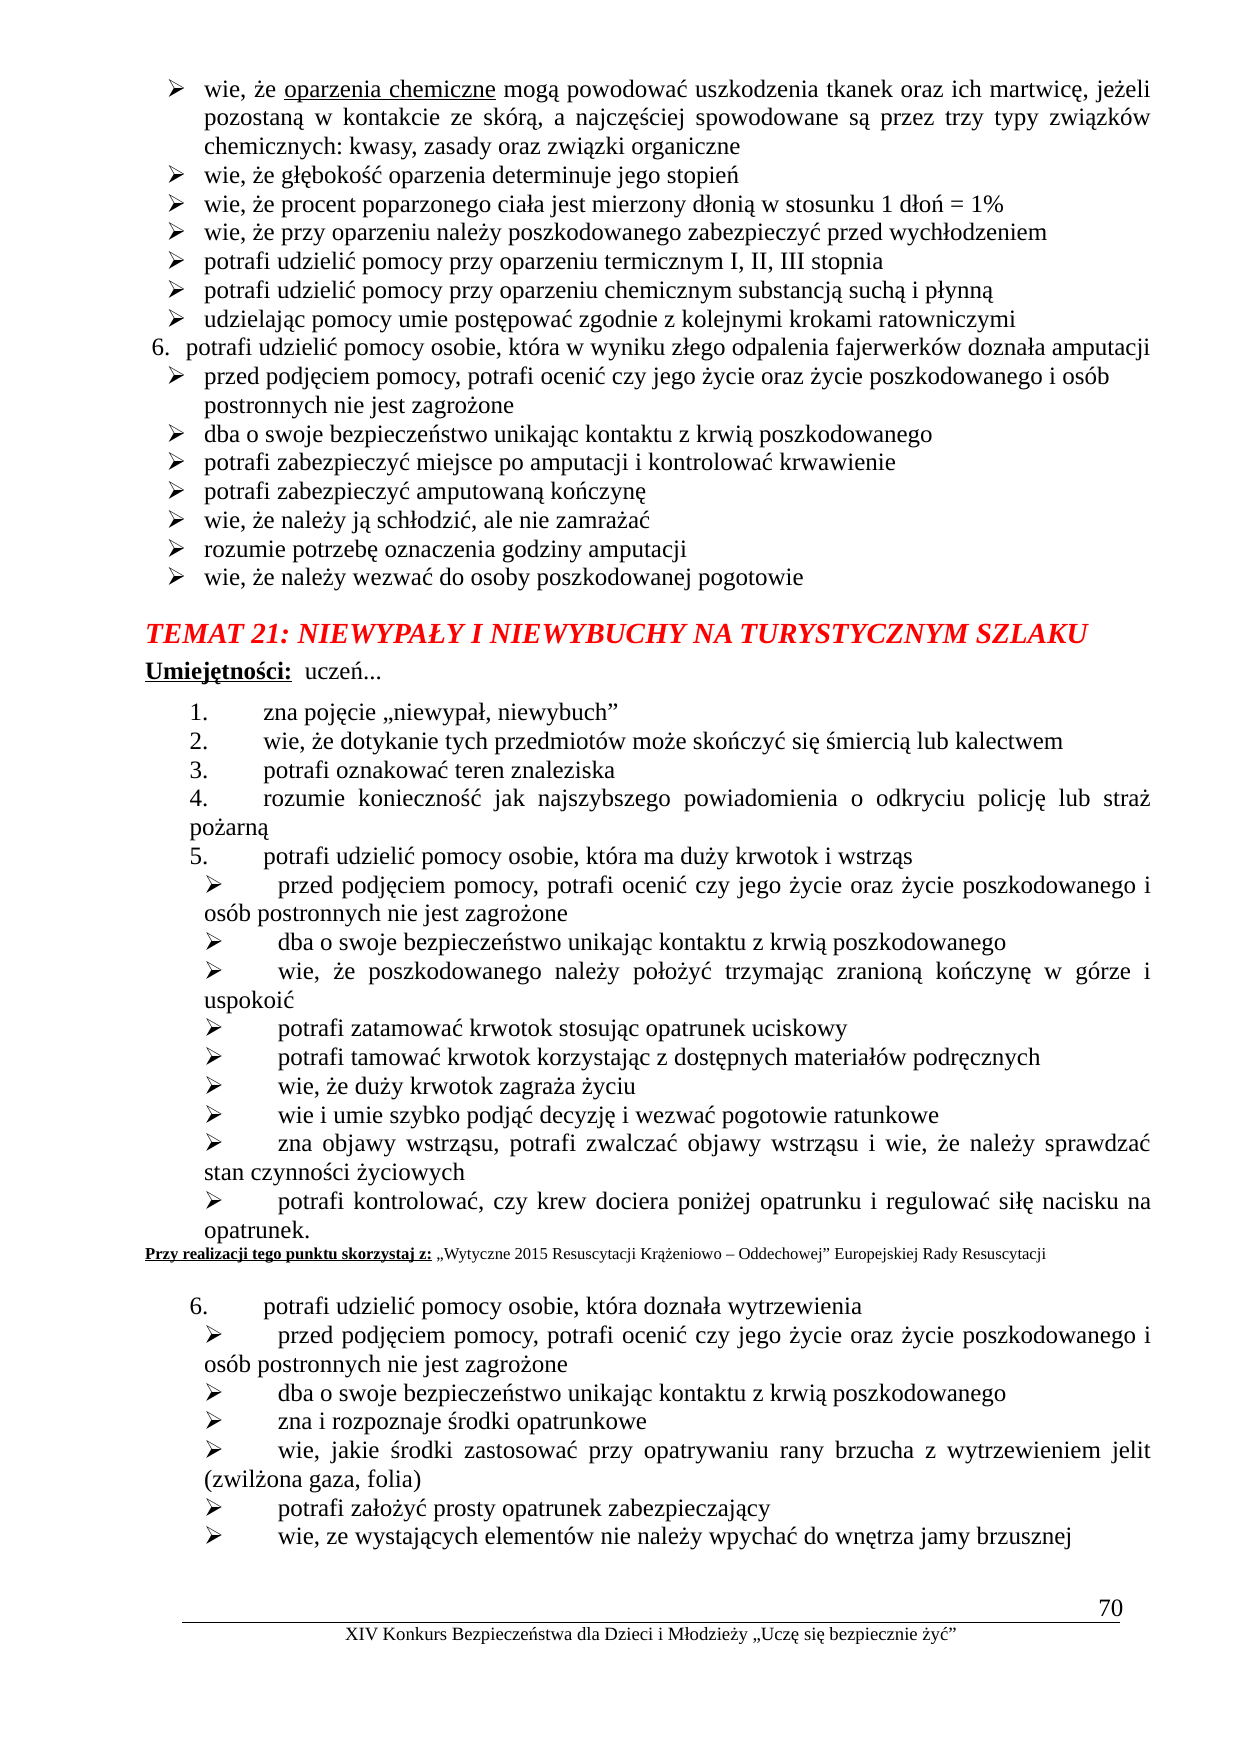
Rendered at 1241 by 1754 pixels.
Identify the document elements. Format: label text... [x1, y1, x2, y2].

list dba o swoje bezpieczeństwo unikając kontaktu z krwią poszkodowanego [204, 927, 1152, 956]
list dba o swoje bezpieczeństwo unikając kontaktu z krwią poszkodowanego [166, 419, 1152, 447]
list potrafi udzielić pomocy przy oparzeniu termicznym I, II, III stopnia [166, 246, 1152, 275]
list wie, że duży krwotok zagraża życiu [204, 1071, 1152, 1100]
text Przy realizacji tego punktu skorzystaj z: „Wytyczne 2015 Resuscytacji Krążeniowo – Oddechowej” Europejskiej Rady Resuscytacji [145, 1243, 1152, 1263]
list potrafi udzielić pomocy osobie, która doznała wytrzewienia [189, 1291, 1152, 1320]
list wie i umie szybko podjąć decyzję i wezwać pogotowie ratunkowe [204, 1100, 1152, 1128]
list wie, że poszkodowanego należy położyć trzymając zranioną kończynę w górze i uspokoić [204, 956, 1152, 1013]
subtitle TEMAT 21: NIEWYPAŁY I NIEWYBUCHY NA TURYSTYCZNYM SZLAKU [145, 616, 1152, 650]
list wie, że głębokość oparzenia determinuje jego stopień [166, 160, 1152, 189]
list potrafi tamować krwotok korzystając z dostępnych materiałów podręcznych [204, 1042, 1152, 1071]
list zna pojęcie „niewypał, niewybuch” [189, 697, 1152, 726]
list przed podjęciem pomocy, potrafi ocenić czy jego życie oraz życie poszkodowanego i osób postronnych nie jest zagrożone [166, 361, 1152, 419]
list potrafi udzielić pomocy osobie, która w wyniku złego odpalenia fajerwerków doznała amputacji [151, 332, 1152, 361]
list potrafi udzielić pomocy przy oparzeniu chemicznym substancją suchą i płynną [166, 275, 1152, 304]
list potrafi kontrolować, czy krew dociera poniżej opatrunku i regulować siłę nacisku na opatrunek. [204, 1186, 1152, 1243]
list potrafi zatamować krwotok stosując opatrunek uciskowy [204, 1013, 1152, 1042]
list wie, jakie środki zastosować przy opatrywaniu rany brzucha z wytrzewieniem jelit (zwilżona gaza, folia) [204, 1435, 1152, 1493]
list rozumie potrzebę oznaczenia godziny amputacji [166, 534, 1152, 562]
list wie, że dotykanie tych przedmiotów może skończyć się śmiercią lub kalectwem [189, 726, 1152, 755]
list wie, że przy oparzeniu należy poszkodowanego zabezpieczyć przed wychłodzeniem [166, 217, 1152, 246]
list rozumie konieczność jak najszybszego powiadomienia o odkryciu policję lub straż pożarną [189, 783, 1152, 841]
list przed podjęciem pomocy, potrafi ocenić czy jego życie oraz życie poszkodowanego i osób postronnych nie jest zagrożone [204, 1320, 1152, 1378]
list dba o swoje bezpieczeństwo unikając kontaktu z krwią poszkodowanego [204, 1378, 1152, 1406]
list wie, że należy ją schłodzić, ale nie zamrażać [166, 505, 1152, 534]
list udzielając pomocy umie postępować zgodnie z kolejnymi krokami ratowniczymi [166, 304, 1152, 332]
list zna objawy wstrząsu, potrafi zwalczać objawy wstrząsu i wie, że należy sprawdzać stan czynności życiowych [204, 1128, 1152, 1186]
list potrafi zabezpieczyć amputowaną kończynę [166, 476, 1152, 505]
list wie, że oparzenia chemiczne mogą powodować uszkodzenia tkanek oraz ich martwicę, jeżeli pozostaną w kontakcie ze skórą, a najczęściej spowodowane są przez trzy typy związków chemicznych: kwasy, zasady oraz związki organiczne [166, 74, 1152, 160]
list potrafi zabezpieczyć miejsce po amputacji i kontrolować krwawienie [166, 447, 1152, 476]
list potrafi udzielić pomocy osobie, która ma duży krwotok i wstrząs [189, 841, 1152, 870]
text Umiejętności: uczeń... [145, 656, 1152, 685]
list wie, ze wystających elementów nie należy wpychać do wnętrza jamy brzusznej [204, 1521, 1152, 1550]
list potrafi założyć prosty opatrunek zabezpieczający [204, 1493, 1152, 1521]
list wie, że należy wezwać do osoby poszkodowanej pogotowie [166, 562, 1152, 591]
list zna i rozpoznaje środki opatrunkowe [204, 1406, 1152, 1435]
list wie, że procent poparzonego ciała jest mierzony dłonią w stosunku 1 dłoń = 1% [166, 189, 1152, 217]
list potrafi oznakować teren znaleziska [189, 755, 1152, 783]
list przed podjęciem pomocy, potrafi ocenić czy jego życie oraz życie poszkodowanego i osób postronnych nie jest zagrożone [204, 870, 1152, 927]
